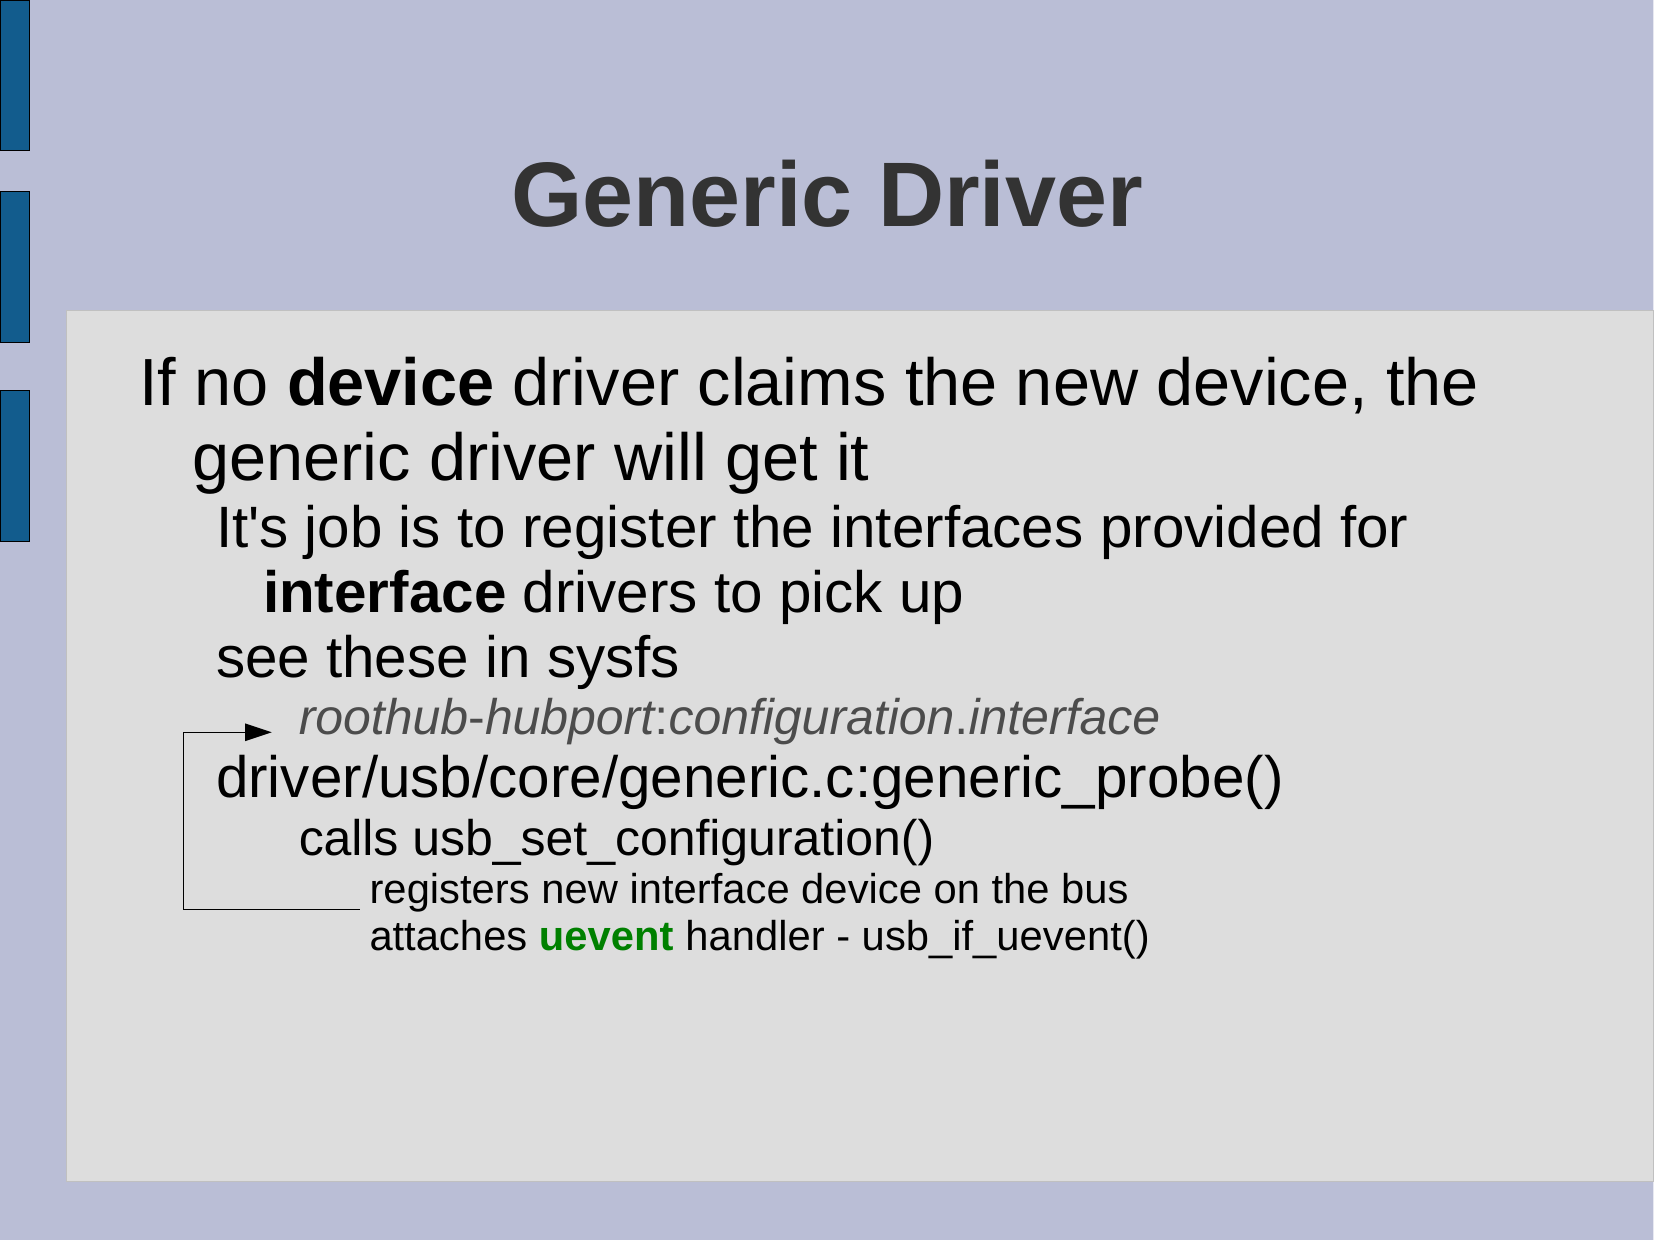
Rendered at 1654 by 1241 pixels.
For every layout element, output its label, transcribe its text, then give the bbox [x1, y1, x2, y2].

title Generic Driver [121, 98, 1534, 291]
list If no device driver claims the new device, the generic driver will get it It's job is to register the interfaces provided for interface drivers to pick up see these in sysfs roothub-hubport:configuration.interface driver/usb/core/generic.c:generic_probe() calls usb_set_configuration() registers new interface device on the bus attaches uevent handler - usb_if_uevent() [121, 344, 1534, 1112]
